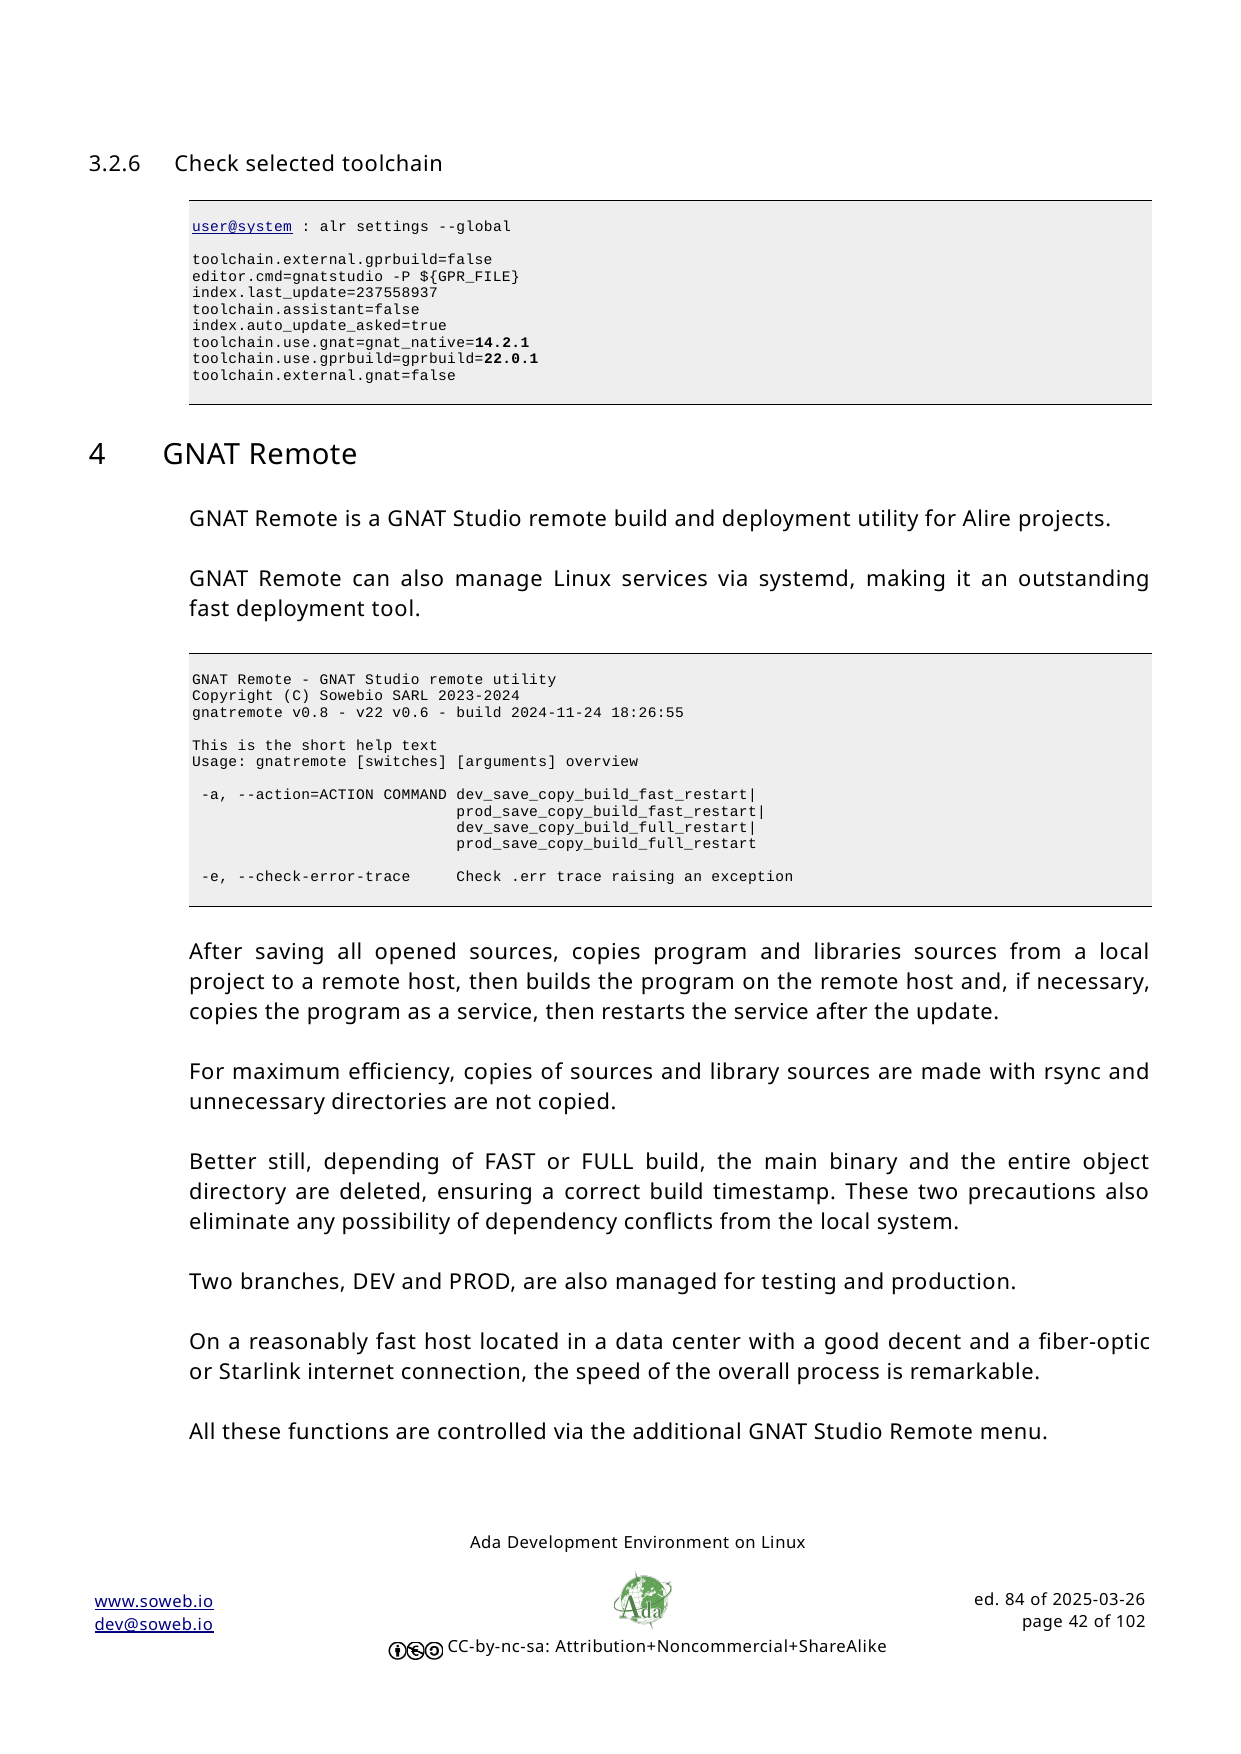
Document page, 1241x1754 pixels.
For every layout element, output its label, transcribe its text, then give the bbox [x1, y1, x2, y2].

text After saving all opened sources, copies program and libraries sources from a local project to a remote host, then builds the program on the remote host and, if necessary, copies the program as a service, then restarts the service after the update. [189, 936, 1152, 1026]
list user@system : alr settings --global [189, 201, 1152, 250]
picture [613, 1571, 672, 1630]
list index.last_update=237558937 [189, 283, 1152, 299]
list prod_save_copy_build_fast_restart| [189, 801, 1152, 817]
list -a, --action=ACTION COMMAND dev_save_copy_build_fast_restart| [189, 784, 1152, 801]
list prod_save_copy_build_full_restart [189, 834, 1152, 850]
picture [388, 1642, 443, 1660]
list dev_save_copy_build_full_restart| [189, 817, 1152, 834]
text GNAT Remote can also manage Linux services via systemd, making it an outstanding fast deployment tool. [189, 563, 1152, 623]
list gnatremote v0.8 - v22 v0.6 - build 2024-11-24 18:26:55 [189, 702, 1152, 719]
subtitle Check selected toolchain [88, 148, 1152, 189]
list toolchain.use.gnat=gnat_native=14.2.1 [189, 332, 1152, 348]
list This is the short help text [189, 735, 1152, 752]
text Two branches, DEV and PROD, are also managed for testing and production. [189, 1266, 1152, 1296]
list -e, --check-error-trace Check .err trace raising an exception [189, 867, 1152, 906]
list Usage: gnatremote [switches] [arguments] overview [189, 752, 1152, 768]
list toolchain.assistant=false [189, 299, 1152, 316]
text All these functions are controlled via the additional GNAT Studio Remote menu. [189, 1416, 1152, 1446]
list toolchain.external.gprbuild=false [189, 250, 1152, 266]
text Better still, depending of FAST or FULL build, the main binary and the entire object directory are deleted, ensuring a correct build timestamp. These two precautions also eliminate any possibility of dependency conflicts from the local system. [189, 1146, 1152, 1236]
list editor.cmd=gnatstudio -P ${GPR_FILE} [189, 266, 1152, 283]
subtitle GNAT Remote [88, 433, 1152, 473]
text GNAT Remote is a GNAT Studio remote build and deployment utility for Alire projects. [189, 503, 1152, 533]
list toolchain.external.gnat=false [189, 365, 1152, 404]
list GNAT Remote - GNAT Studio remote utility [189, 654, 1152, 686]
text On a reasonably fast host located in a data center with a good decent and a fiber-optic or Starlink internet connection, the speed of the overall process is remarkable. [189, 1326, 1152, 1386]
list toolchain.use.gprbuild=gprbuild=22.0.1 [189, 348, 1152, 365]
list index.auto_update_asked=true [189, 316, 1152, 332]
list Copyright (C) Sowebio SARL 2023-2024 [189, 686, 1152, 702]
text For maximum efficiency, copies of sources and library sources are made with rsync and unnecessary directories are not copied. [189, 1056, 1152, 1116]
